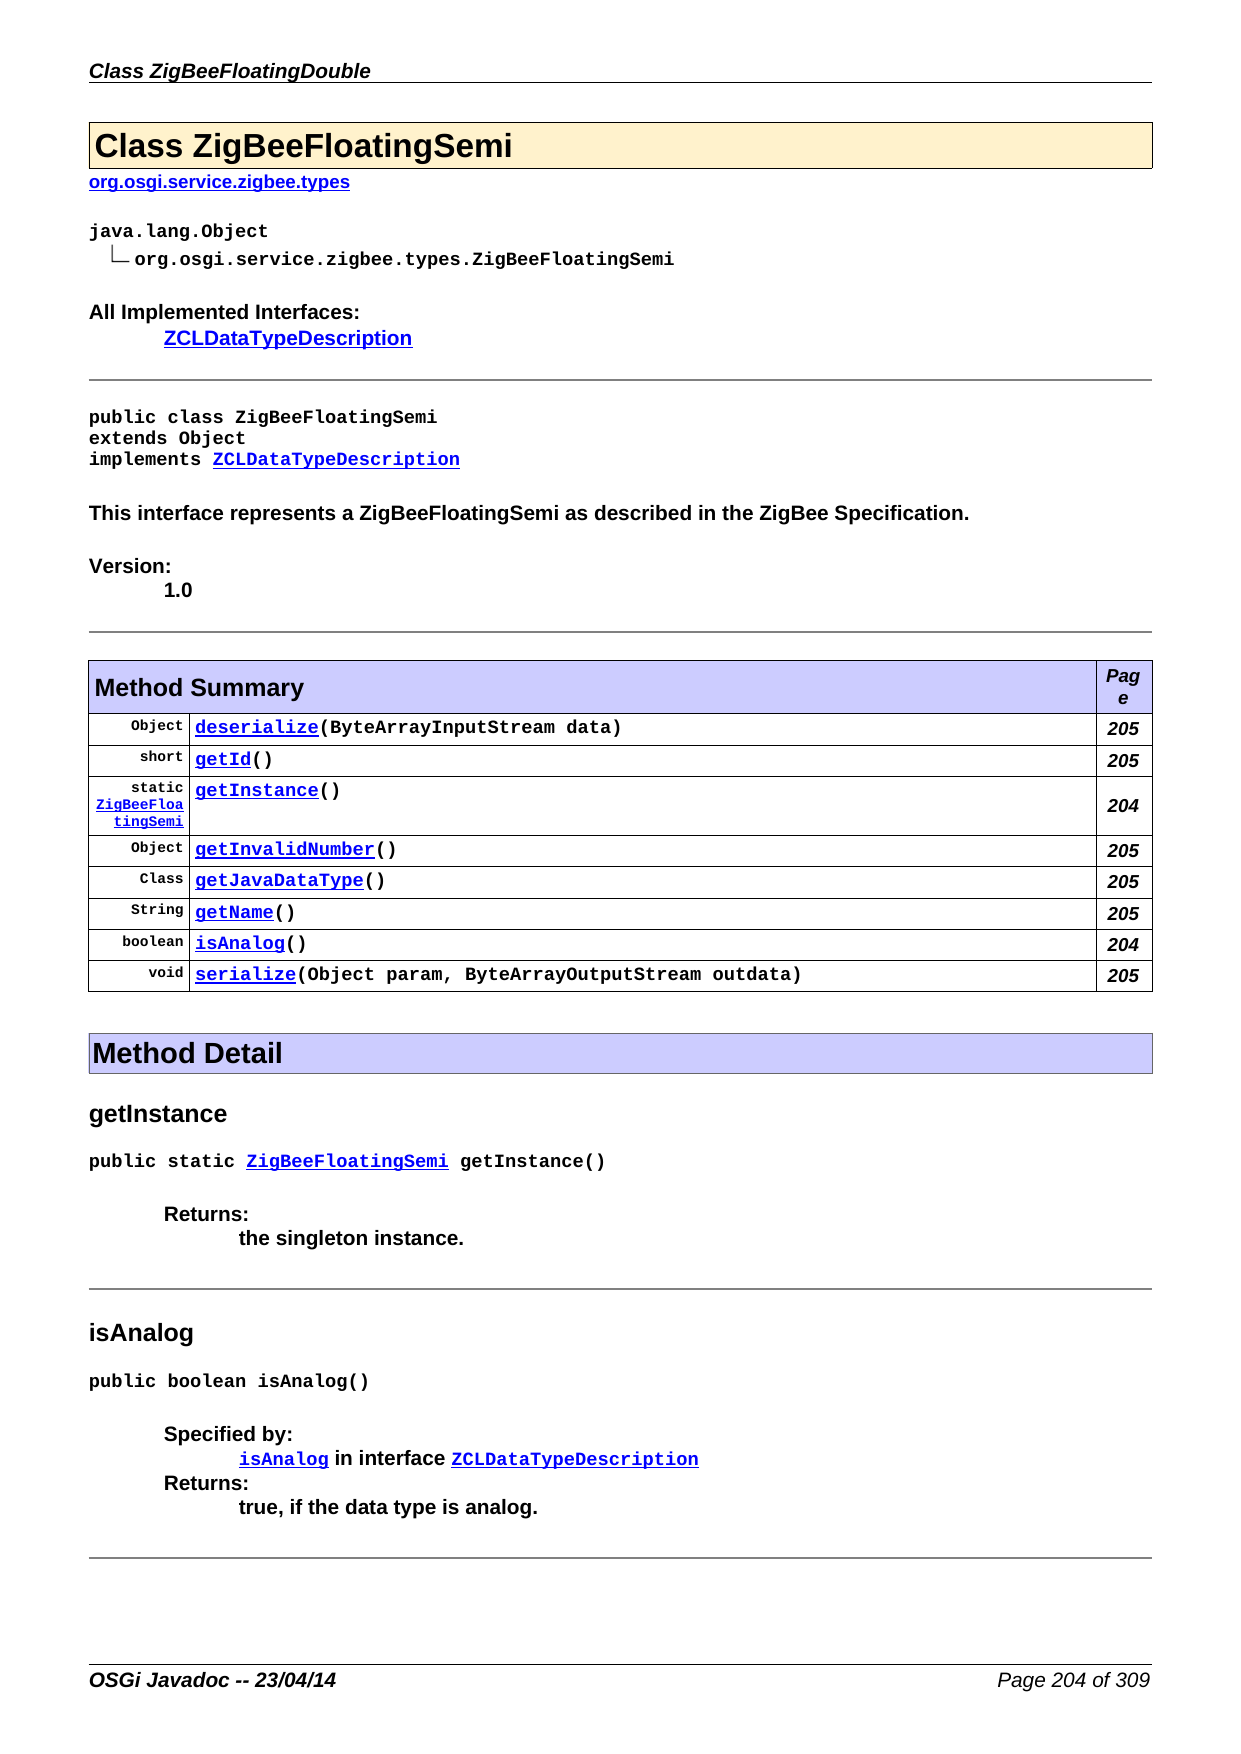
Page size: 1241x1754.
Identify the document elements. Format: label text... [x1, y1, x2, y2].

picture [111, 243, 135, 266]
text implements ZCLDataTypeDescription [88, 450, 1152, 471]
text org.osgi.service.zigbee.types.ZigBeeFloatingSemi [88, 243, 1152, 271]
table_cell getJavaDataType() [190, 867, 1096, 898]
subtitle Class ZigBeeFloatingSemi [90, 123, 1152, 168]
table_cell 206 [1097, 899, 1152, 929]
text true, if the data type is analog. [238, 1495, 1152, 1519]
table_cell 206 [1097, 746, 1152, 776]
text Specified by: [163, 1422, 1152, 1446]
text Version: [88, 554, 1152, 578]
table_cell Object [89, 714, 189, 744]
table_cell 205 [1097, 777, 1152, 835]
table_header Method Summary [89, 661, 1096, 713]
text Returns: [163, 1202, 1152, 1226]
table_cell isAnalog() [190, 930, 1096, 960]
subtitle getInstance [88, 1099, 1152, 1128]
table_cell serialize(Object param, ByteArrayOutputStream outdata) [190, 961, 1096, 991]
text ZCLDataTypeDescription [163, 326, 1152, 350]
text This interface represents a ZigBeeFloatingSemi as described in the ZigBee Specification. [88, 501, 1152, 524]
table_cell 205 [1097, 930, 1152, 960]
table_header Page [1097, 661, 1152, 713]
table_cell boolean [89, 930, 189, 960]
text Returns: [163, 1471, 1152, 1495]
table_cell getName() [190, 899, 1096, 929]
table_cell 206 [1097, 714, 1152, 744]
table_cell 206 [1097, 961, 1152, 991]
table_cell getInstance() [190, 777, 1096, 835]
subtitle Method Detail [90, 1034, 1152, 1073]
table_cell 206 [1097, 867, 1152, 898]
text extends Object [88, 429, 1152, 450]
table_cell 206 [1097, 836, 1152, 866]
text java.lang.Object [88, 222, 1152, 243]
table_cell String [89, 899, 189, 929]
table_cell short [89, 746, 189, 776]
table_cell deserialize(ByteArrayInputStream data) [190, 714, 1096, 744]
text public class ZigBeeFloatingSemi [88, 408, 1152, 429]
table_cell getId() [190, 746, 1096, 776]
subtitle All Implemented Interfaces: [88, 300, 1152, 324]
text isAnalog in interface ZCLDataTypeDescription [238, 1446, 1152, 1471]
table_cell void [89, 961, 189, 991]
subtitle isAnalog [88, 1318, 1152, 1347]
text public boolean isAnalog() [88, 1371, 1152, 1393]
table_cell Object [89, 836, 189, 866]
table_cell static ZigBeeFloatingSemi [89, 777, 189, 835]
text org.osgi.service.zigbee.types [88, 171, 1152, 193]
text 1.0 [163, 578, 1152, 602]
text the singleton instance. [238, 1226, 1152, 1250]
table_cell getInvalidNumber() [190, 836, 1096, 866]
text public static ZigBeeFloatingSemi getInstance() [88, 1152, 1152, 1173]
table_cell Class [89, 867, 189, 898]
